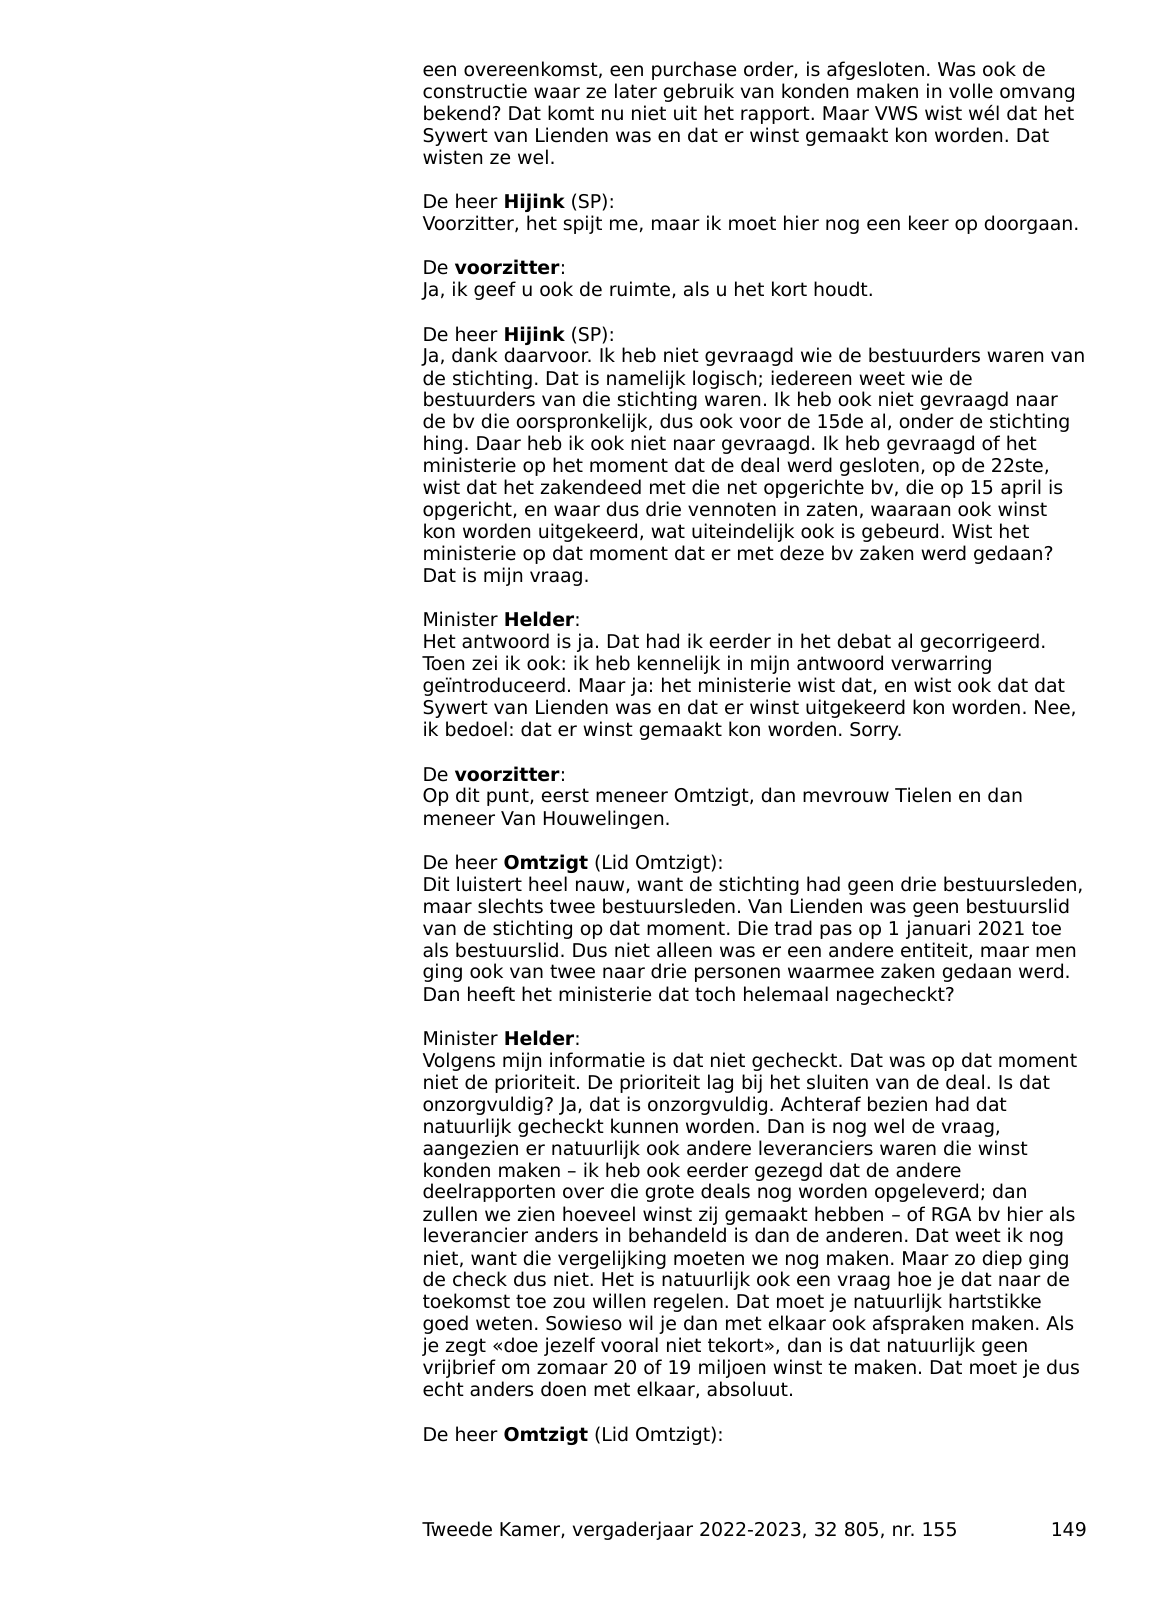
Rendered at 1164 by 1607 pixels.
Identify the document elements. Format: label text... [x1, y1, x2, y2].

text Dit luistert heel nauw, want de stichting had geen drie bestuursleden, maar slechts twee bestuursleden. Van Lienden was geen bestuurslid van de stichting op dat moment. Die trad pas op 1 januari 2021 toe als bestuurslid. Dus niet alleen was er een andere entiteit, maar men ging ook van twee naar drie personen waarmee zaken gedaan werd. Dan heeft het ministerie dat toch helemaal nagecheckt? [422, 873, 1087, 1005]
text Ja, ik geef u ook de ruimte, als u het kort houdt. [422, 279, 1087, 301]
text De heer Hijink (SP): [422, 191, 1087, 213]
text Het antwoord is ja. Dat had ik eerder in het debat al gecorrigeerd. Toen zei ik ook: ik heb kennelijk in mijn antwoord verwarring geïntroduceerd. Maar ja: het ministerie wist dat, en wist ook dat dat Sywert van Lienden was en dat er winst uitgekeerd kon worden. Nee, ik bedoel: dat er winst gemaakt kon worden. Sorry. [422, 631, 1087, 741]
text De heer Omtzigt (Lid Omtzigt): [422, 1423, 1087, 1445]
text Voorzitter, het spijt me, maar ik moet hier nog een keer op doorgaan. [422, 213, 1087, 235]
text Volgens mijn informatie is dat niet gecheckt. Dat was op dat moment niet de prioriteit. De prioriteit lag bij het sluiten van de deal. Is dat onzorgvuldig? Ja, dat is onzorgvuldig. Achteraf bezien had dat natuurlijk gecheckt kunnen worden. Dan is nog wel de vraag, aangezien er natuurlijk ook andere leveranciers waren die winst konden maken – ik heb ook eerder gezegd dat de andere deelrapporten over die grote deals nog worden opgeleverd; dan zullen we zien hoeveel winst zij gemaakt hebben – of RGA bv hier als leverancier anders in behandeld is dan de anderen. Dat weet ik nog niet, want die vergelijking moeten we nog maken. Maar zo diep ging de check dus niet. Het is natuurlijk ook een vraag hoe je dat naar de toekomst toe zou willen regelen. Dat moet je natuurlijk hartstikke goed weten. Sowieso wil je dan met elkaar ook afspraken maken. Als je zegt «doe jezelf vooral niet tekort», dan is dat natuurlijk geen vrijbrief om zomaar 20 of 19 miljoen winst te maken. Dat moet je dus echt anders doen met elkaar, absoluut. [422, 1049, 1087, 1401]
text Minister Helder: [422, 1028, 1087, 1049]
text De voorzitter: [422, 257, 1087, 279]
text De heer Omtzigt (Lid Omtzigt): [422, 852, 1087, 873]
text Op dit punt, eerst meneer Omtzigt, dan mevrouw Tielen en dan meneer Van Houwelingen. [422, 785, 1087, 829]
text De voorzitter: [422, 763, 1087, 785]
text Minister Helder: [422, 609, 1087, 631]
text De heer Hijink (SP): [422, 323, 1087, 345]
text een overeenkomst, een purchase order, is afgesloten. Was ook de constructie waar ze later gebruik van konden maken in volle omvang bekend? Dat komt nu niet uit het rapport. Maar VWS wist wél dat het Sywert van Lienden was en dat er winst gemaakt kon worden. Dat wisten ze wel. [422, 59, 1087, 169]
text Ja, dank daarvoor. Ik heb niet gevraagd wie de bestuurders waren van de stichting. Dat is namelijk logisch; iedereen weet wie de bestuurders van die stichting waren. Ik heb ook niet gevraagd naar de bv die oorspronkelijk, dus ook voor de 15de al, onder de stichting hing. Daar heb ik ook niet naar gevraagd. Ik heb gevraagd of het ministerie op het moment dat de deal werd gesloten, op de 22ste, wist dat het zakendeed met die net opgerichte bv, die op 15 april is opgericht, en waar dus drie vennoten in zaten, waaraan ook winst kon worden uitgekeerd, wat uiteindelijk ook is gebeurd. Wist het ministerie op dat moment dat er met deze bv zaken werd gedaan? Dat is mijn vraag. [422, 345, 1087, 587]
